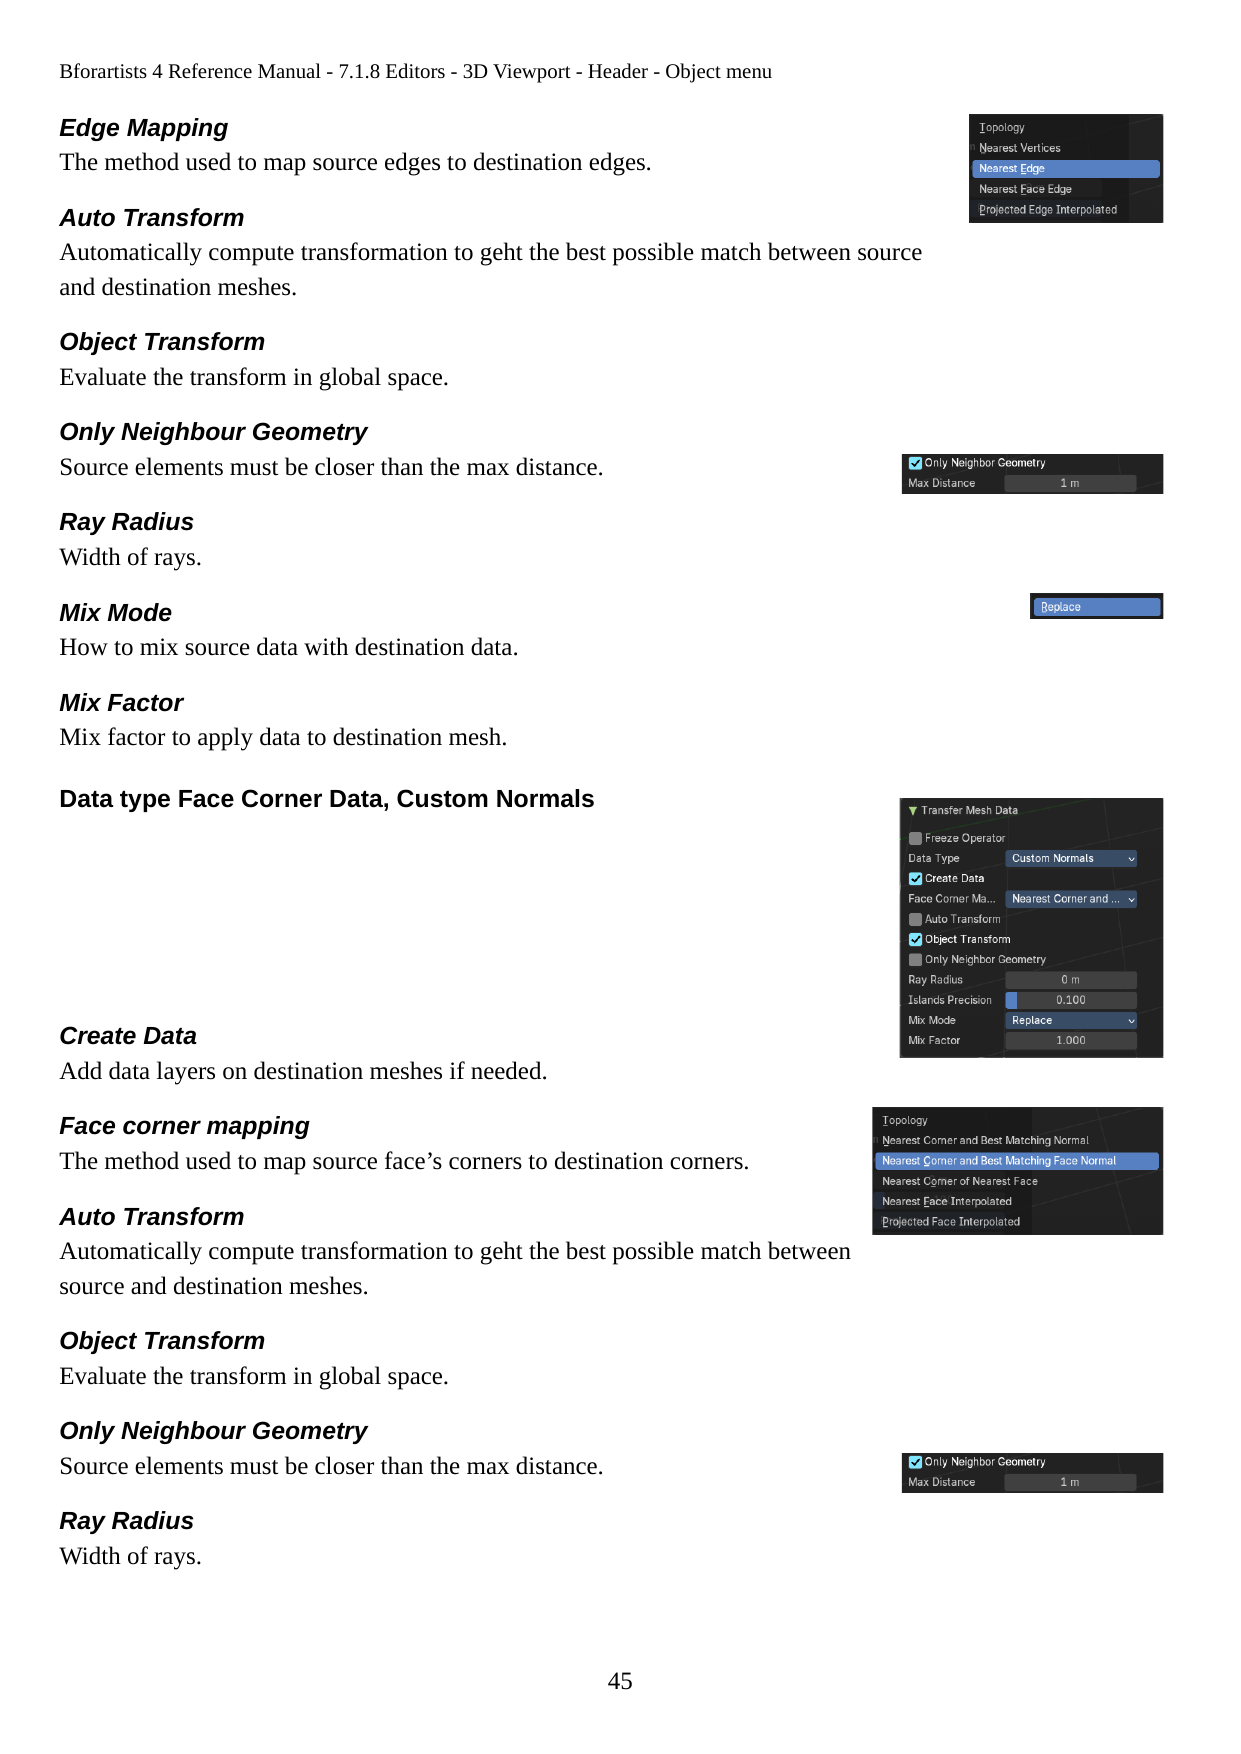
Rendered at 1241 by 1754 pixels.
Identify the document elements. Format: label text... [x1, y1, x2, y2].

text Evaluate the transform in global space. [59, 1361, 1181, 1390]
text Source elements must be closer than the max distance. [59, 452, 1181, 481]
picture [1030, 593, 1164, 619]
subtitle Mix Factor [59, 688, 1181, 716]
picture [901, 454, 1164, 494]
subtitle Create Data [59, 1021, 899, 1050]
subtitle [1164, 1111, 1181, 1140]
subtitle Auto Transform [59, 203, 1181, 231]
picture [872, 1107, 1164, 1235]
picture [899, 798, 1164, 1058]
subtitle Object Transform [59, 327, 1181, 356]
text Width of rays. [59, 1541, 1181, 1570]
subtitle [1164, 1202, 1181, 1230]
text Width of rays. [59, 542, 1181, 571]
picture [901, 1453, 1164, 1493]
text The method used to map source edges to destination edges. [59, 147, 969, 176]
subtitle Ray Radius [59, 507, 1181, 536]
subtitle Edge Mapping [59, 113, 1181, 141]
subtitle Auto Transform [59, 1202, 872, 1230]
text Source elements must be closer than the max distance. [59, 1451, 1181, 1480]
subtitle Data type Face Corner Data, Custom Normals [59, 784, 1181, 813]
subtitle Object Transform [59, 1326, 1181, 1355]
text Automatically compute transformation to geht the best possible match between source and destination meshes. [59, 1236, 1181, 1299]
subtitle Only Neighbour Geometry [59, 417, 1181, 446]
subtitle Mix Mode [59, 598, 1181, 626]
subtitle Only Neighbour Geometry [59, 1416, 1181, 1445]
picture [969, 114, 1164, 223]
text Evaluate the transform in global space. [59, 362, 1181, 391]
subtitle Ray Radius [59, 1506, 1181, 1535]
text The method used to map source face’s corners to destination corners. [59, 1146, 872, 1175]
text Add data layers on destination meshes if needed. [59, 1056, 1181, 1085]
text Mix factor to apply data to destination mesh. [59, 722, 1181, 751]
subtitle [1164, 1021, 1181, 1050]
subtitle Face corner mapping [59, 1111, 872, 1140]
text How to mix source data with destination data. [59, 632, 1181, 661]
text Automatically compute transformation to geht the best possible match between source and destination meshes. [59, 237, 1181, 301]
